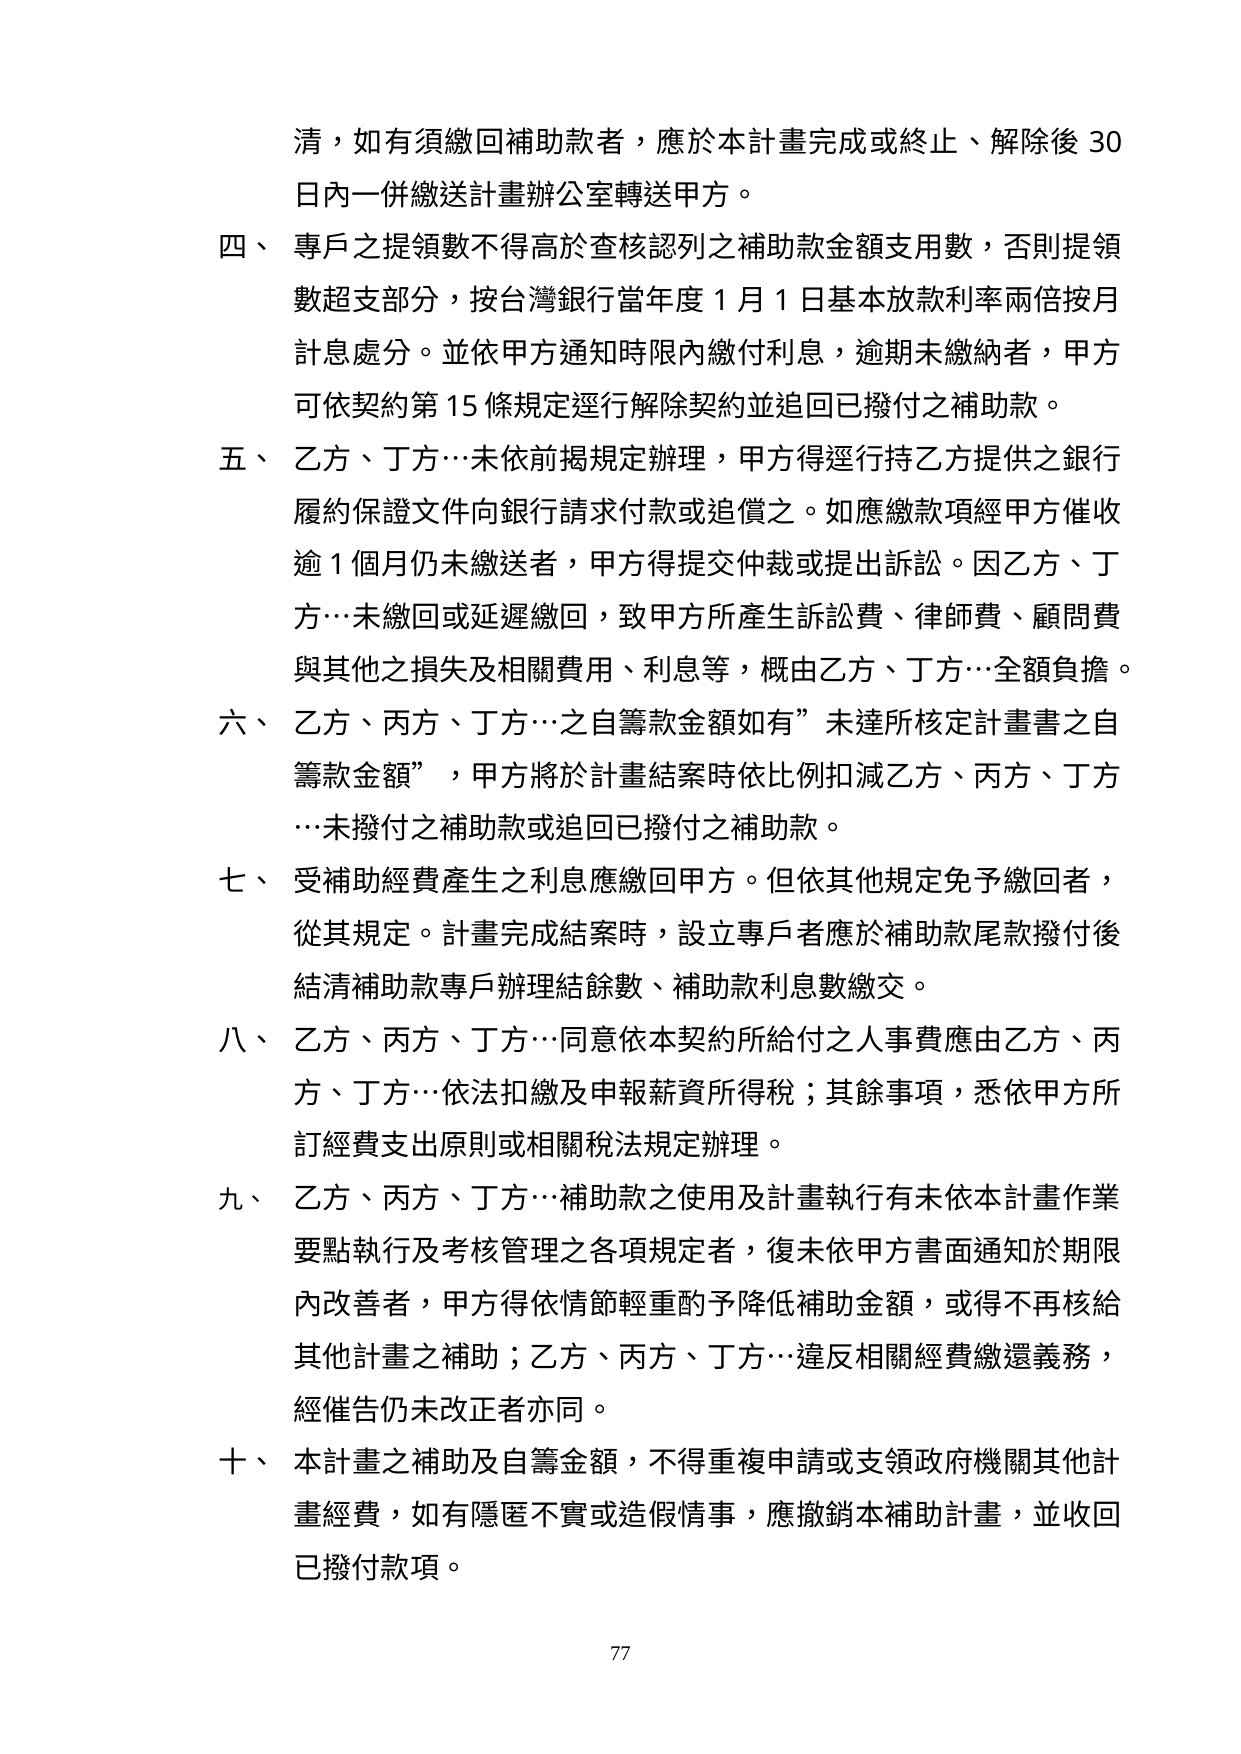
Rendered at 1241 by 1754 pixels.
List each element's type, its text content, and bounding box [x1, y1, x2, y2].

list 受補助經費產生之利息應繳回甲方。但依其他規定免予繳回者，從其規定。計畫完成結案時，設立專戶者應於補助款尾款撥付後，結清補助款專戶辦理結餘數、補助款利息數繳交。 [218, 858, 1122, 1006]
list 乙方、丙方、丁方…之自籌款金額如有”未達所核定計畫書之自籌款金額”，甲方將於計畫結案時依比例扣減乙方、丙方、丁方…未撥付之補助款或追回已撥付之補助款。 [218, 699, 1122, 847]
list 清，如有須繳回補助款者，應於本計畫完成或終止、解除後30日內一併繳送計畫辦公室轉送甲方。 [218, 118, 1122, 213]
list 本計畫之補助及自籌金額，不得重複申請或支領政府機關其他計畫經費，如有隱匿不實或造假情事，應撤銷本補助計畫，並收回已撥付款項。 [218, 1439, 1122, 1587]
list 乙方、丁方…未依前揭規定辦理，甲方得逕行持乙方提供之銀行履約保證文件向銀行請求付款或追償之。如應繳款項經甲方催收逾1個月仍未繳送者，甲方得提交仲裁或提出訴訟。因乙方、丁方…未繳回或延遲繳回，致甲方所產生訴訟費、律師費、顧問費與其他之損失及相關費用、利息等，概由乙方、丁方…全額負擔。 [218, 435, 1122, 689]
list 乙方、丙方、丁方…補助款之使用及計畫執行有未依本計畫作業要點執行及考核管理之各項規定者，復未依甲方書面通知於期限內改善者，甲方得依情節輕重酌予降低補助金額，或得不再核給其他計畫之補助；乙方、丙方、丁方…違反相關經費繳還義務，經催告仍未改正者亦同。 [218, 1175, 1122, 1428]
list 專戶之提領數不得高於查核認列之補助款金額支用數，否則提領數超支部分，按台灣銀行當年度 1 月 1 日基本放款利率兩倍按月計息處分。並依甲方通知時限內繳付利息，逾期未繳納者，甲方可依契約第15條規定逕行解除契約並追回已撥付之補助款。 [218, 224, 1122, 425]
list 乙方、丙方、丁方…同意依本契約所給付之人事費應由乙方、丙方、丁方…依法扣繳及申報薪資所得稅；其餘事項，悉依甲方所訂經費支出原則或相關稅法規定辦理。 [218, 1016, 1122, 1164]
